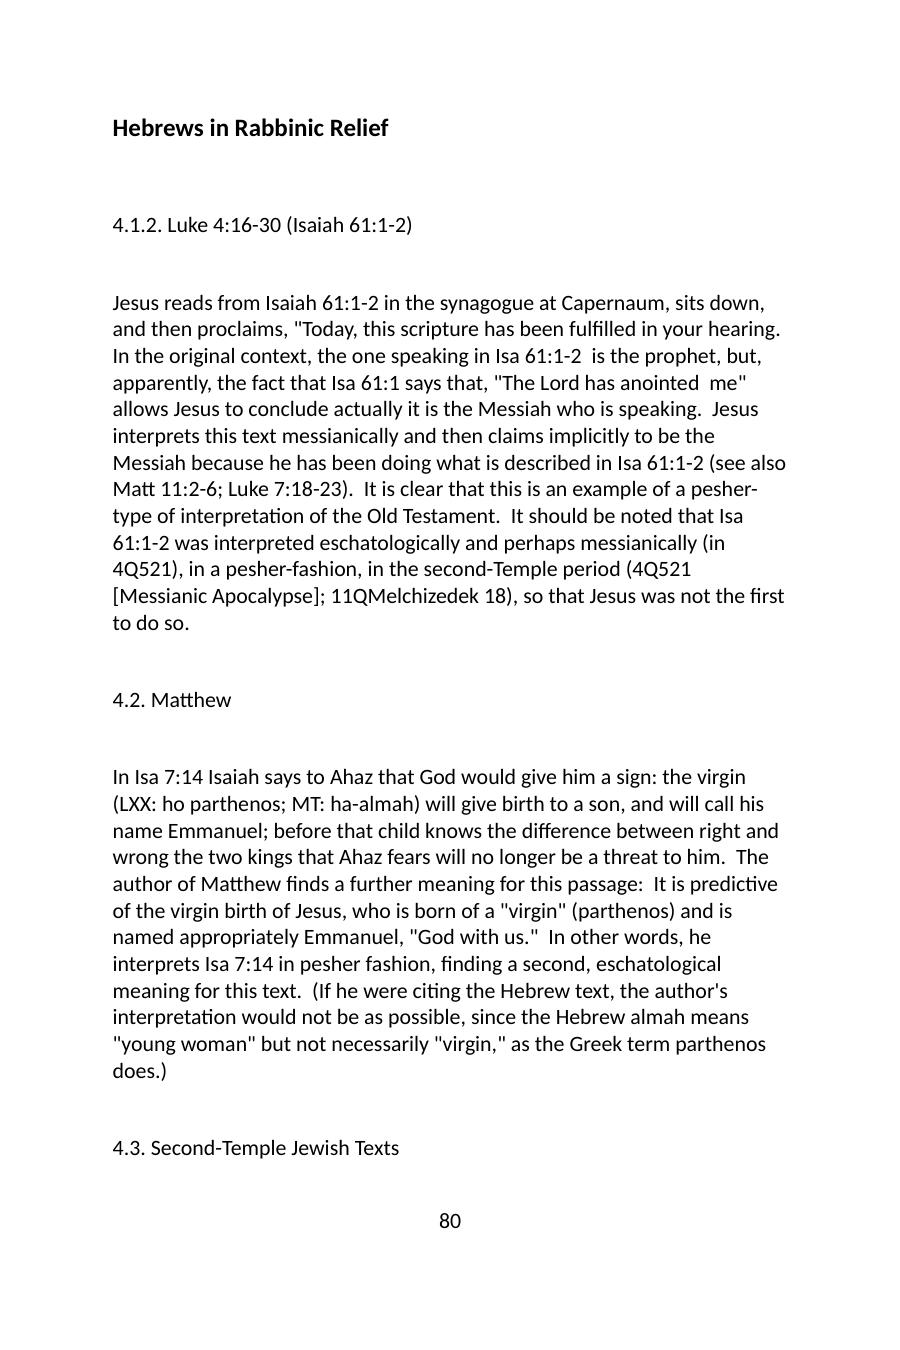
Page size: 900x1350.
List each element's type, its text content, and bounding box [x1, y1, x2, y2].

text 4.1.2. Luke 4:16-30 (Isaiah 61:1-2) [112, 212, 787, 238]
text Jesus reads from Isaiah 61:1-2 in the synagogue at Capernaum, sits down, and then proclaims, "Today, this scripture has been fulfilled in your hearing. In the original context, the one speaking in Isa 61:1-2 is the prophet, but, apparently, the fact that Isa 61:1 says that, "The Lord has anointed me" allows Jesus to conclude actually it is the Messiah who is speaking. Jesus interprets this text messianically and then claims implicitly to be the Messiah because he has been doing what is described in Isa 61:1-2 (see also Matt 11:2-6; Luke 7:18-23). It is clear that this is an example of a pesher-type of interpretation of the Old Testament. It should be noted that Isa 61:1-2 was interpreted eschatologically and perhaps messianically (in 4Q521), in a pesher-fashion, in the second-Temple period (4Q521 [Messianic Apocalypse]; 11QMelchizedek 18), so that Jesus was not the first to do so. [112, 289, 787, 636]
text In Isa 7:14 Isaiah says to Ahaz that God would give him a sign: the virgin (LXX: ho parthenos; MT: ha-almah) will give birth to a son, and will call his name Emmanuel; before that child knows the difference between right and wrong the two kings that Ahaz fears will no longer be a threat to him. The author of Matthew finds a further meaning for this passage: It is predictive of the virgin birth of Jesus, who is born of a "virgin" (parthenos) and is named appropriately Emmanuel, "God with us." In other words, he interprets Isa 7:14 in pesher fashion, finding a second, eschatological meaning for this text. (If he were citing the Hebrew text, the author's interpretation would not be as possible, since the Hebrew almah means "young woman" but not necessarily "virgin," as the Greek term parthenos does.) [112, 763, 787, 1083]
text 4.2. Matthew [112, 686, 787, 713]
text 4.3. Second-Temple Jewish Texts [112, 1134, 787, 1161]
